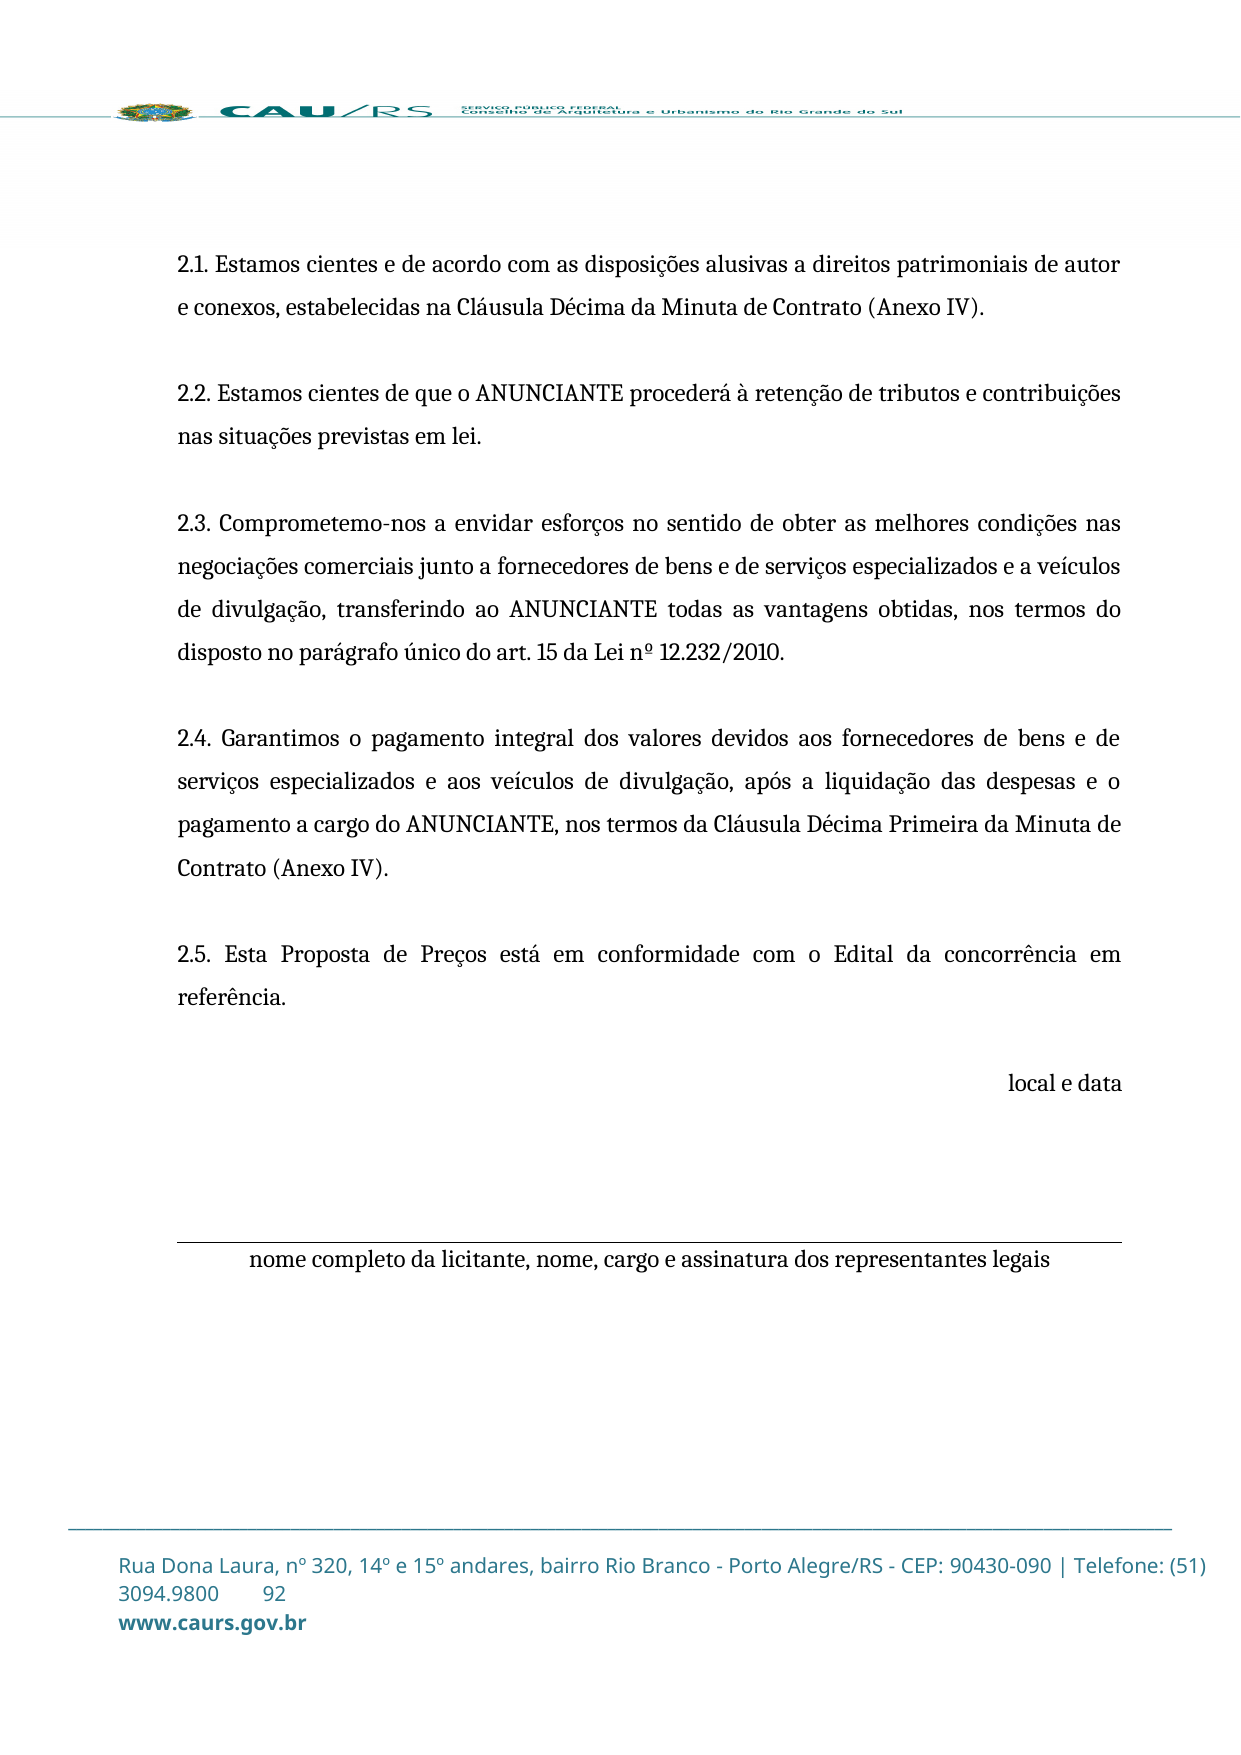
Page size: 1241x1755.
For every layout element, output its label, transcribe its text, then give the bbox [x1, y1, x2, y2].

text 2.1. Estamos cientes e de acordo com as disposições alusivas a direitos patrimoniais de autor e conexos, estabelecidas na Cláusula Décima da Minuta de Contrato (Anexo IV). [177, 250, 1122, 322]
text nome completo da licitante, nome, cargo e assinatura dos representantes legais [177, 1243, 1122, 1273]
text local e data [177, 1069, 1122, 1098]
text 2.3. Comprometemo-nos a envidar esforços no sentido de obter as melhores condições nas negociações comerciais junto a fornecedores de bens e de serviços especializados e a veículos de divulgação, transferindo ao ANUNCIANTE todas as vantagens obtidas, nos termos do disposto no parágrafo único do art. 15 da Lei nº 12.232/2010. [177, 508, 1122, 667]
text 2.5. Esta Proposta de Preços está em conformidade com o Edital da concorrência em referência. [177, 940, 1122, 1012]
text 2.4. Garantimos o pagamento integral dos valores devidos aos fornecedores de bens e de serviços especializados e aos veículos de divulgação, após a liquidação das despesas e o pagamento a cargo do ANUNCIANTE, nos termos da Cláusula Décima Primeira da Minuta de Contrato (Anexo IV). [177, 724, 1122, 882]
text 2.2. Estamos cientes de que o ANUNCIANTE procederá à retenção de tributos e contribuições nas situações previstas em lei. [177, 379, 1122, 451]
